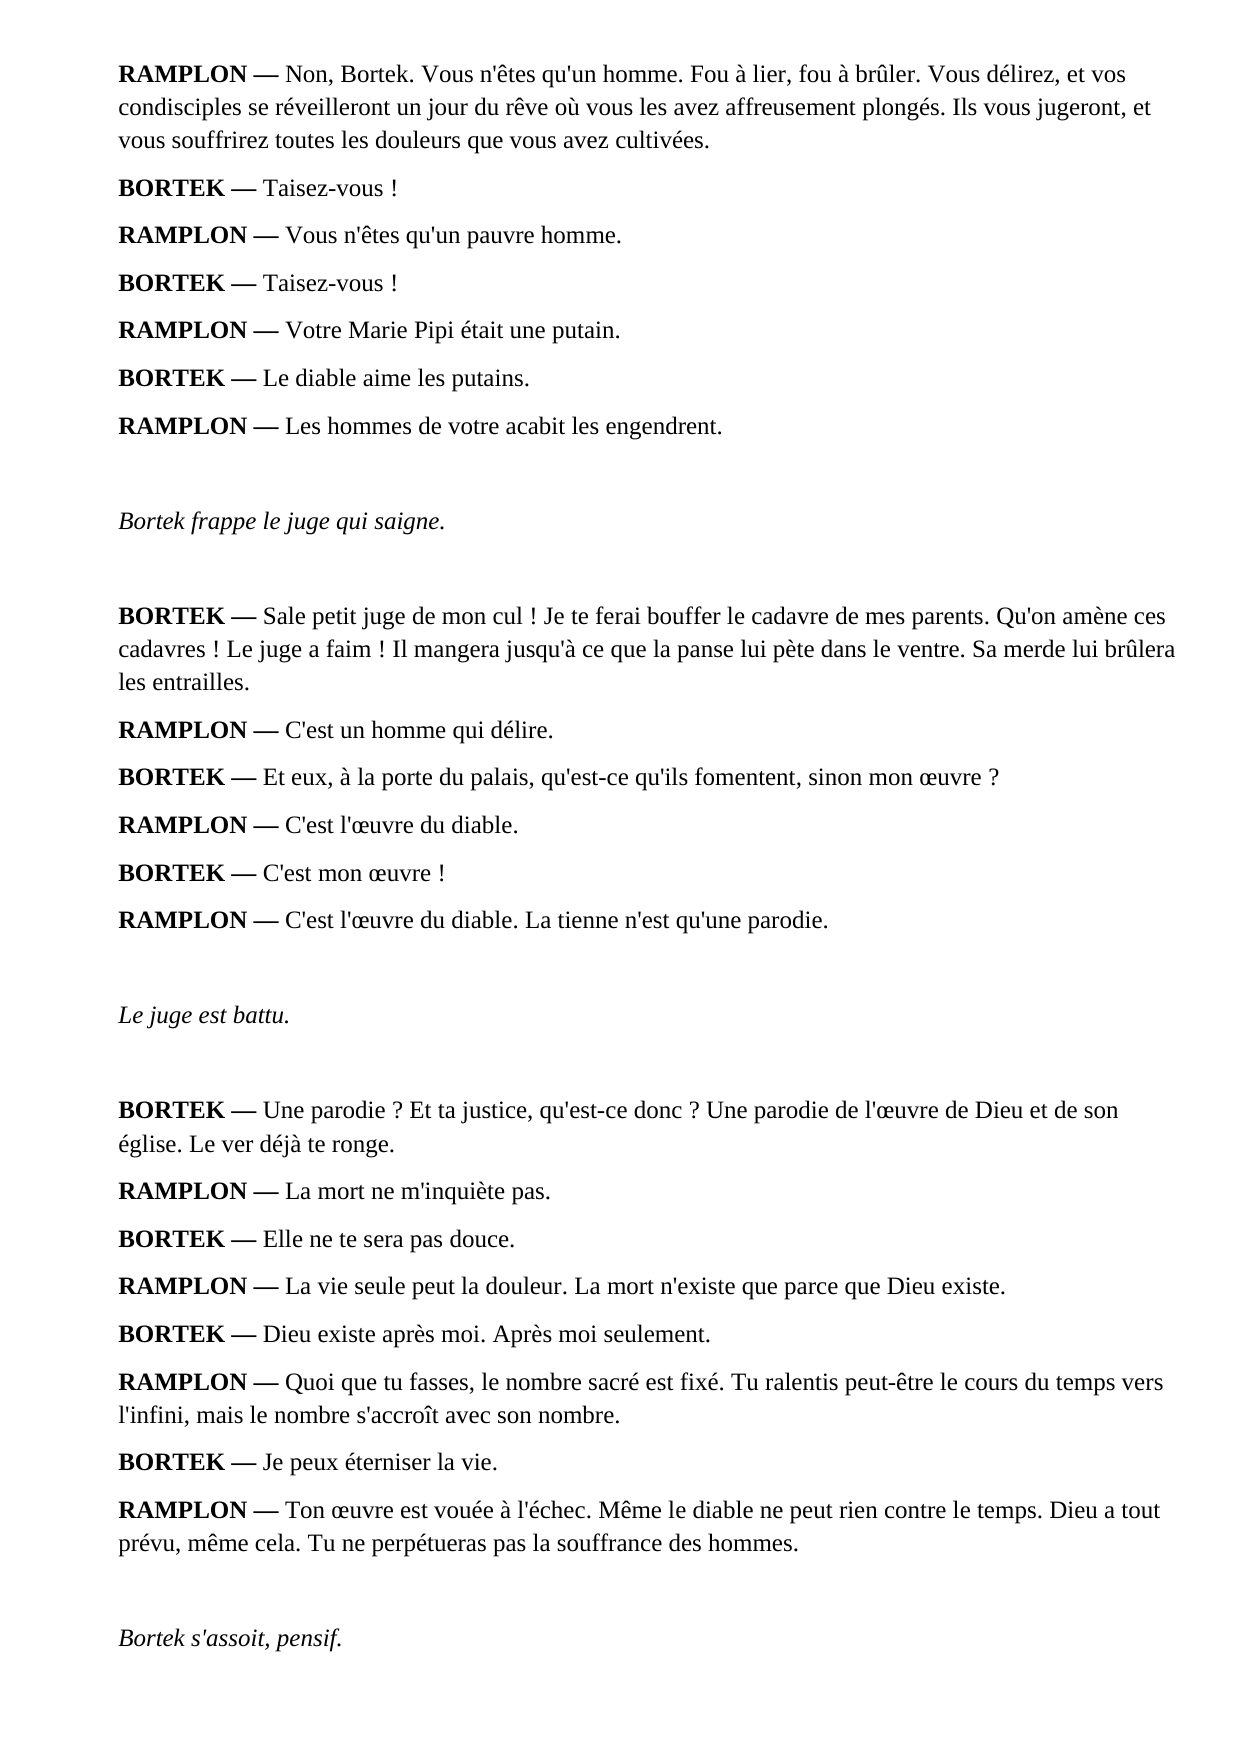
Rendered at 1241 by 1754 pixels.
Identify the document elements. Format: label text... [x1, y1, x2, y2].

text RAMPLON — Non, Bortek. Vous n'êtes qu'un homme. Fou à lier, fou à brûler. Vous délirez, et vos condisciples se réveilleront un jour du rêve où vous les avez affreusement plongés. Ils vous jugeront, et vous souffrirez toutes les douleurs que vous avez cultivées. [118, 59, 1181, 154]
text BORTEK — C'est mon œuvre ! [118, 858, 1181, 886]
text RAMPLON — Votre Marie Pipi était une putain. [118, 316, 1181, 344]
text BORTEK — Elle ne te sera pas douce. [118, 1224, 1181, 1253]
text BORTEK — Je peux éterniser la vie. [118, 1447, 1181, 1476]
text Bortek s'assoit, pensif. [118, 1623, 1181, 1652]
text RAMPLON — Ton œuvre est vouée à l'échec. Même le diable ne peut rien contre le temps. Dieu a tout prévu, même cela. Tu ne perpétueras pas la souffrance des hommes. [118, 1495, 1181, 1557]
text Bortek frappe le juge qui saigne. [118, 506, 1181, 535]
text RAMPLON — Les hommes de votre acabit les engendrent. [118, 411, 1181, 439]
text BORTEK — Une parodie ? Et ta justice, qu'est-ce donc ? Une parodie de l'œuvre de Dieu et de son église. Le ver déjà te ronge. [118, 1096, 1181, 1157]
text BORTEK — Le diable aime les putains. [118, 363, 1181, 392]
text RAMPLON — C'est l'œuvre du diable. La tienne n'est qu'une parodie. [118, 905, 1181, 934]
text BORTEK — Taisez-vous ! [118, 173, 1181, 201]
text BORTEK — Dieu existe après moi. Après moi seulement. [118, 1319, 1181, 1348]
text BORTEK — Taisez-vous ! [118, 268, 1181, 297]
text RAMPLON — Vous n'êtes qu'un pauvre homme. [118, 220, 1181, 249]
text BORTEK — Et eux, à la porte du palais, qu'est-ce qu'ils fomentent, sinon mon œuvre ? [118, 762, 1181, 791]
text BORTEK — Sale petit juge de mon cul ! Je te ferai bouffer le cadavre de mes parents. Qu'on amène ces cadavres ! Le juge a faim ! Il mangera jusqu'à ce que la panse lui pète dans le ventre. Sa merde lui brûlera les entrailles. [118, 601, 1181, 696]
text RAMPLON — C'est un homme qui délire. [118, 715, 1181, 743]
text RAMPLON — La mort ne m'inquiète pas. [118, 1176, 1181, 1205]
text RAMPLON — C'est l'œuvre du diable. [118, 810, 1181, 839]
text RAMPLON — Quoi que tu fasses, le nombre sacré est fixé. Tu ralentis peut-être le cours du temps vers l'infini, mais le nombre s'accroît avec son nombre. [118, 1367, 1181, 1428]
text RAMPLON — La vie seule peut la douleur. La mort n'existe que parce que Dieu existe. [118, 1271, 1181, 1300]
text Le juge est battu. [118, 1000, 1181, 1029]
